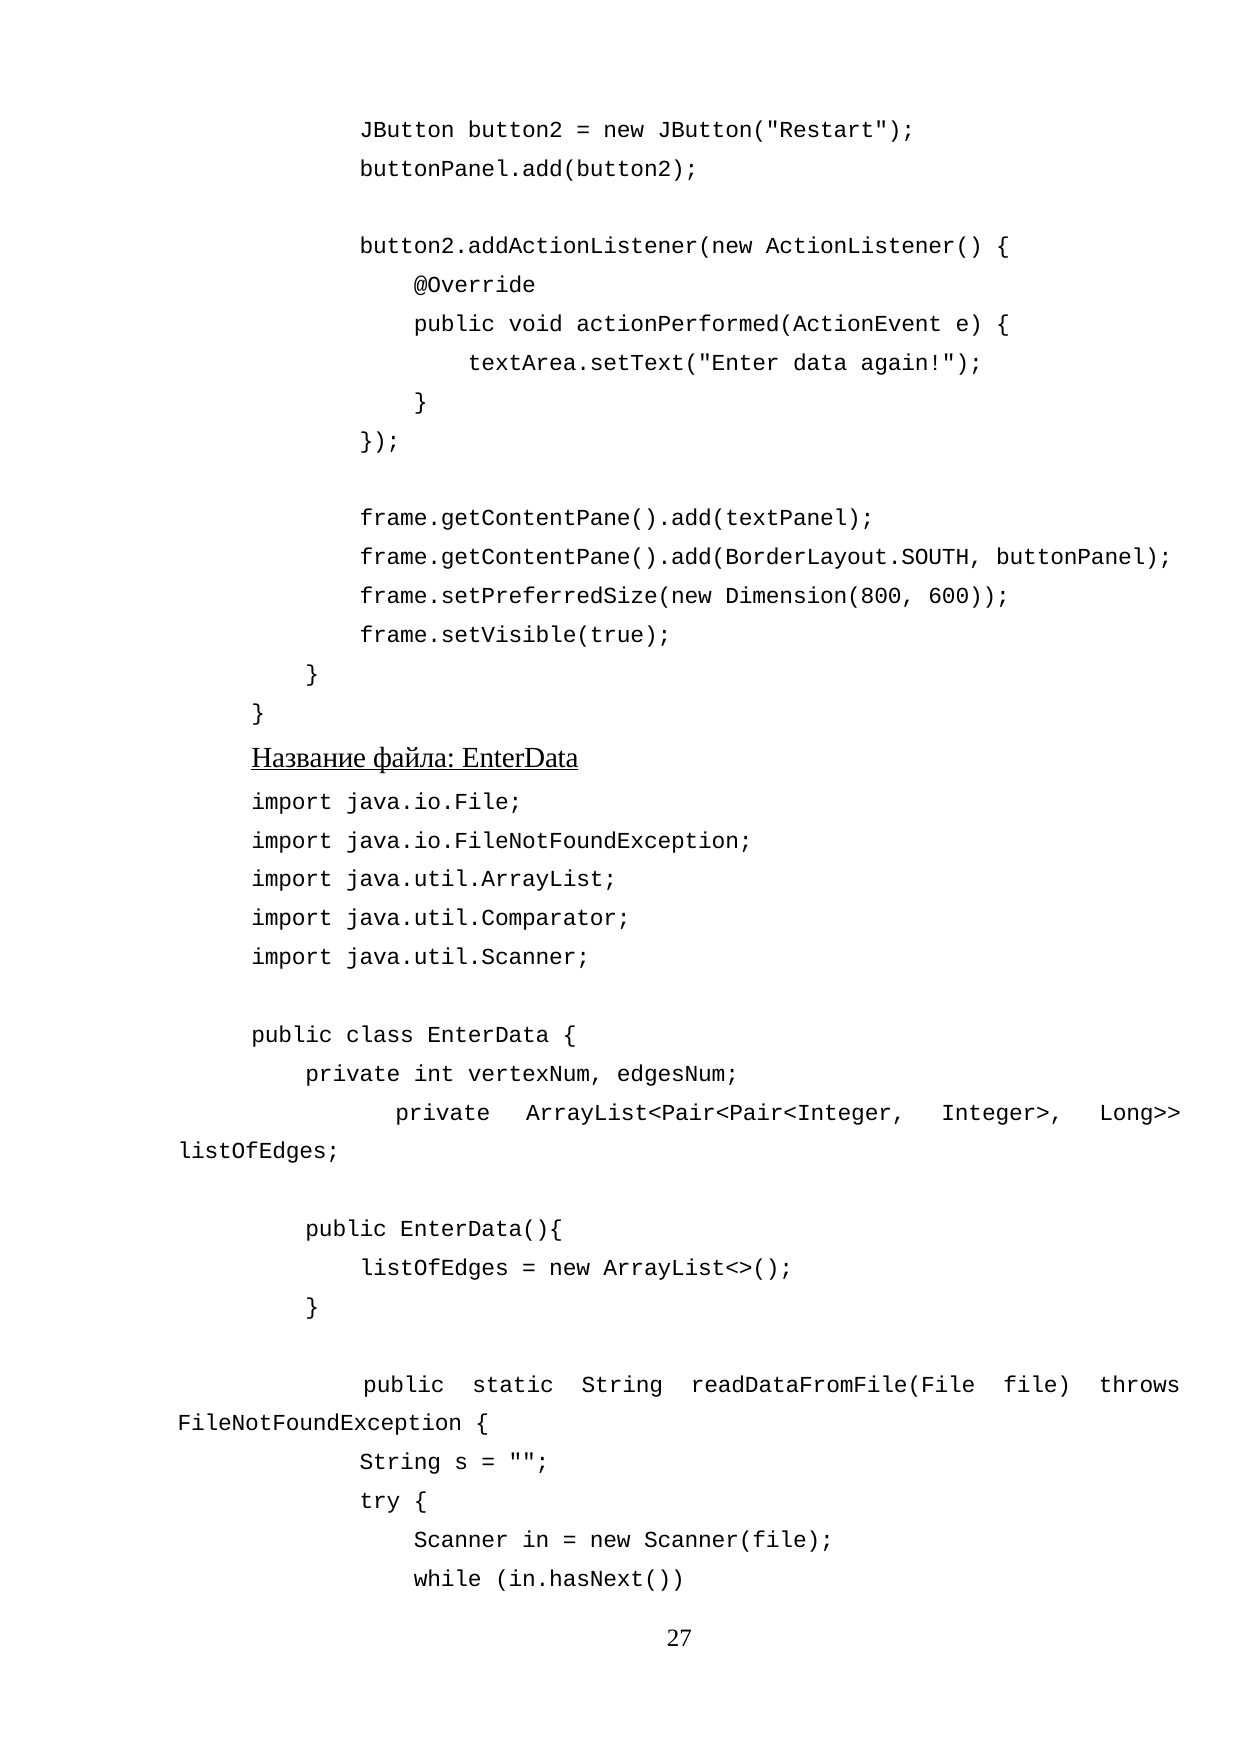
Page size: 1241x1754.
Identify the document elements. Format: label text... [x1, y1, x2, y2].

text frame.getContentPane().add(BorderLayout.SOUTH, buttonPanel); [177, 546, 1181, 571]
text frame.getContentPane().add(textPanel); [177, 507, 1181, 533]
text while (in.hasNext()) [177, 1567, 1181, 1593]
text frame.setVisible(true); [177, 623, 1181, 649]
text public void actionPerformed(ActionEvent e) { [177, 312, 1181, 338]
text JButton button2 = new JButton("Restart"); [177, 118, 1181, 144]
text } [177, 1295, 1181, 1321]
text button2.addActionListener(new ActionListener() { [177, 235, 1181, 261]
text private ArrayList<Pair<Pair<Integer, Integer>, Long>> listOfEdges; [177, 1101, 1181, 1166]
text @Override [177, 273, 1181, 299]
text public static String readDataFromFile(File file) throws FileNotFoundException { [177, 1373, 1181, 1438]
text import java.util.ArrayList; [177, 868, 1181, 894]
text Scanner in = new Scanner(file); [177, 1528, 1181, 1554]
text }); [177, 429, 1181, 455]
text } [177, 390, 1181, 416]
text public EnterData(){ [177, 1217, 1181, 1243]
text import java.io.File; [177, 790, 1181, 816]
text private int vertexNum, edgesNum; [177, 1062, 1181, 1088]
text public class EnterData { [177, 1023, 1181, 1049]
text import java.io.FileNotFoundException; [177, 829, 1181, 855]
text String s = ""; [177, 1451, 1181, 1477]
text frame.setPreferredSize(new Dimension(800, 600)); [177, 584, 1181, 610]
text Название файла: EnterData [177, 740, 1181, 773]
text import java.util.Scanner; [177, 946, 1181, 971]
text buttonPanel.add(button2); [177, 157, 1181, 183]
text import java.util.Comparator; [177, 907, 1181, 933]
text textArea.setText("Enter data again!"); [177, 351, 1181, 377]
text listOfEdges = new ArrayList<>(); [177, 1256, 1181, 1282]
text } [177, 701, 1181, 727]
text } [177, 662, 1181, 688]
text try { [177, 1489, 1181, 1515]
